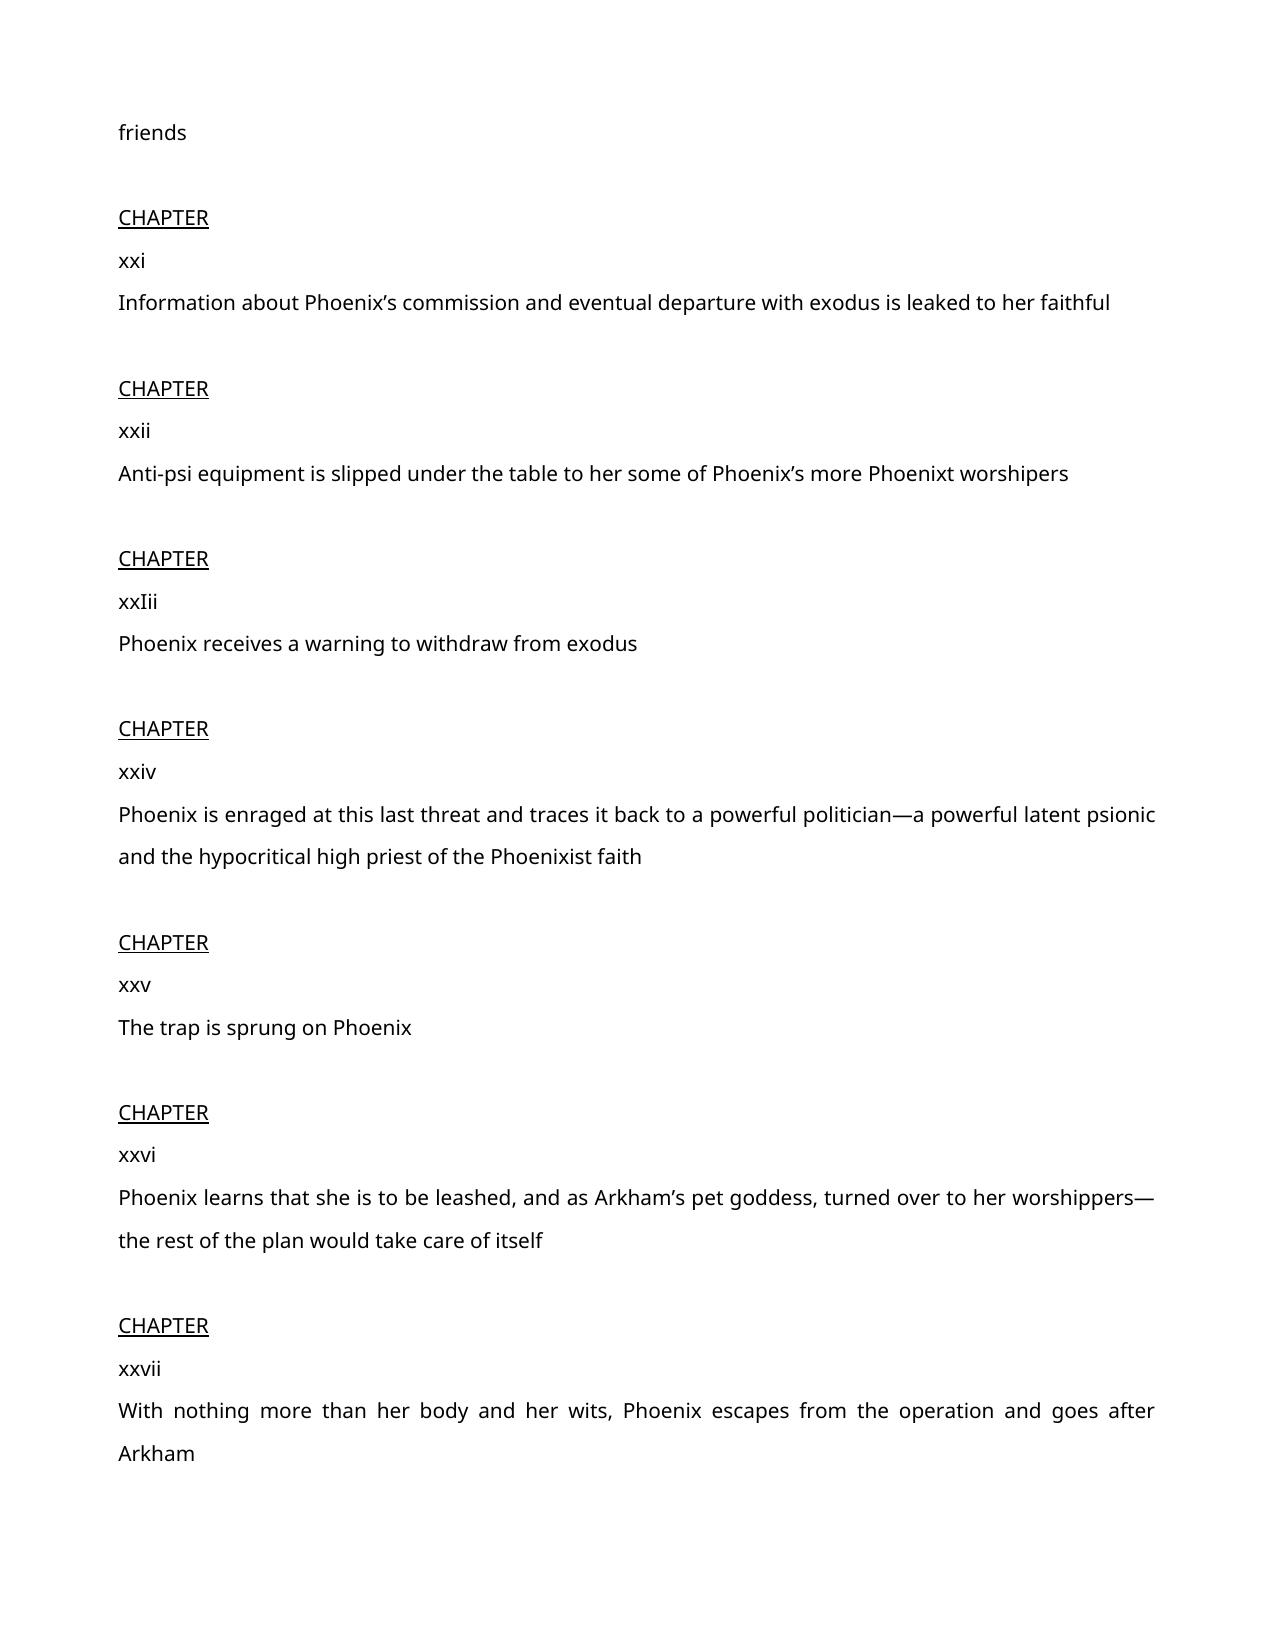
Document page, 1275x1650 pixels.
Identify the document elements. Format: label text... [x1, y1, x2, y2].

text chapter [118, 714, 1157, 743]
text xxvii [118, 1354, 1157, 1382]
text chapter [118, 1311, 1157, 1339]
text xxi [118, 246, 1157, 274]
text friends [118, 118, 1157, 147]
text chapter [118, 374, 1157, 402]
text chapter [118, 203, 1157, 232]
text With nothing more than her body and her wits, Phoenix escapes from the operation and goes after Arkham [118, 1396, 1157, 1467]
text xxv [118, 970, 1157, 999]
text The trap is sprung on Phoenix [118, 1013, 1157, 1041]
text chapter [118, 928, 1157, 956]
text chapter [118, 1098, 1157, 1126]
text xxii [118, 416, 1157, 445]
text Phoenix is enraged at this last threat and traces it back to a powerful politician—a powerful latent psionic and the hypocritical high priest of the Phoenixist faith [118, 800, 1157, 871]
text xxIii [118, 587, 1157, 615]
text Anti-psi equipment is slipped under the table to her some of Phoenix’s more Phoenixt worshipers [118, 459, 1157, 487]
text xxiv [118, 757, 1157, 786]
text chapter [118, 544, 1157, 573]
text Information about Phoenix’s commission and eventual departure with exodus is leaked to her faithful [118, 288, 1157, 317]
text Phoenix learns that she is to be leashed, and as Arkham’s pet goddess, turned over to her worshippers—the rest of the plan would take care of itself [118, 1183, 1157, 1254]
text Phoenix receives a warning to withdraw from exodus [118, 629, 1157, 658]
text xxvi [118, 1141, 1157, 1169]
